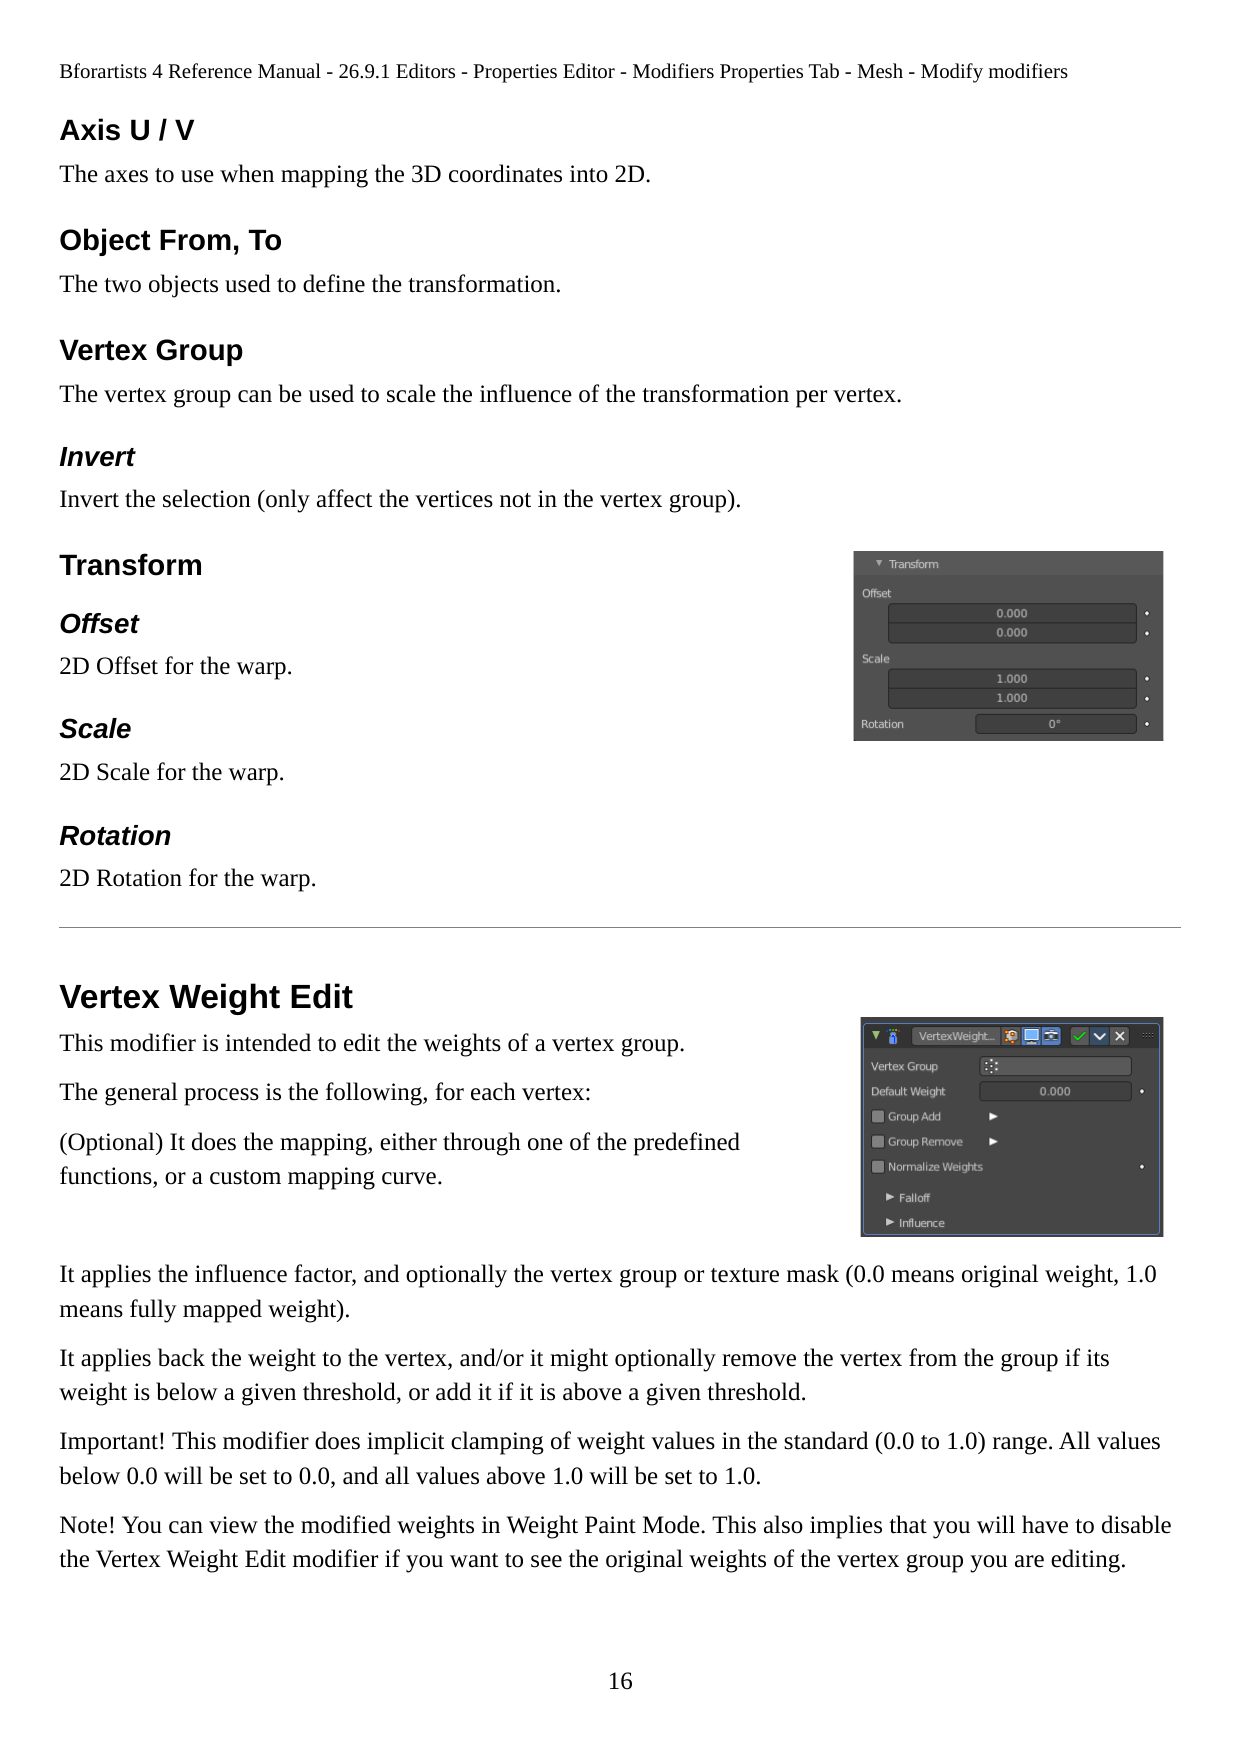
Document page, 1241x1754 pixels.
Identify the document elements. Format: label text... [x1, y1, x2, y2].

text (Optional) It does the mapping, either through one of the predefined functions, or a custom mapping curve. [59, 1127, 860, 1190]
text The two objects used to define the transformation. [59, 269, 1181, 297]
subtitle Axis U / V [59, 113, 1181, 146]
text 2D Offset for the warp. [59, 651, 853, 680]
subtitle Transform [59, 548, 1181, 582]
text [1164, 651, 1181, 680]
subtitle Invert [59, 440, 1181, 472]
subtitle Object From, To [59, 222, 1181, 256]
text It applies back the weight to the vertex, and/or it might optionally remove the vertex from the group if its weight is below a given threshold, or add it if it is above a given threshold. [59, 1343, 1181, 1406]
text Important! This modifier does implicit clamping of weight values in the standard (0.0 to 1.0) range. All values below 0.0 will be set to 0.0, and all values above 1.0 will be set to 1.0. [59, 1426, 1181, 1489]
text This modifier is intended to edit the weights of a vertex group. [59, 1028, 860, 1057]
picture [853, 551, 1164, 741]
text The general process is the following, for each vertex: [59, 1077, 860, 1106]
subtitle Vertex Group [59, 332, 1181, 366]
subtitle Rotation [59, 819, 1181, 851]
subtitle Vertex Weight Edit [59, 977, 1181, 1016]
text It applies the influence factor, and optionally the vertex group or texture mask (0.0 means original weight, 1.0 means fully mapped weight). [59, 1259, 1181, 1322]
text 2D Scale for the warp. [59, 757, 1181, 786]
subtitle Offset [59, 607, 853, 639]
subtitle Scale [59, 713, 1181, 745]
text Invert the selection (only affect the vertices not in the vertex group). [59, 484, 1181, 513]
text The vertex group can be used to scale the influence of the transformation per vertex. [59, 379, 1181, 407]
text The axes to use when mapping the 3D coordinates into 2D. [59, 159, 1181, 188]
text Note! You can view the modified weights in Weight Paint Mode. This also implies that you will have to disable the Vertex Weight Edit modifier if you want to see the original weights of the vertex group you are editing. [59, 1510, 1181, 1573]
subtitle [1164, 607, 1181, 639]
text 2D Rotation for the warp. [59, 863, 1181, 892]
picture [860, 1017, 1164, 1237]
